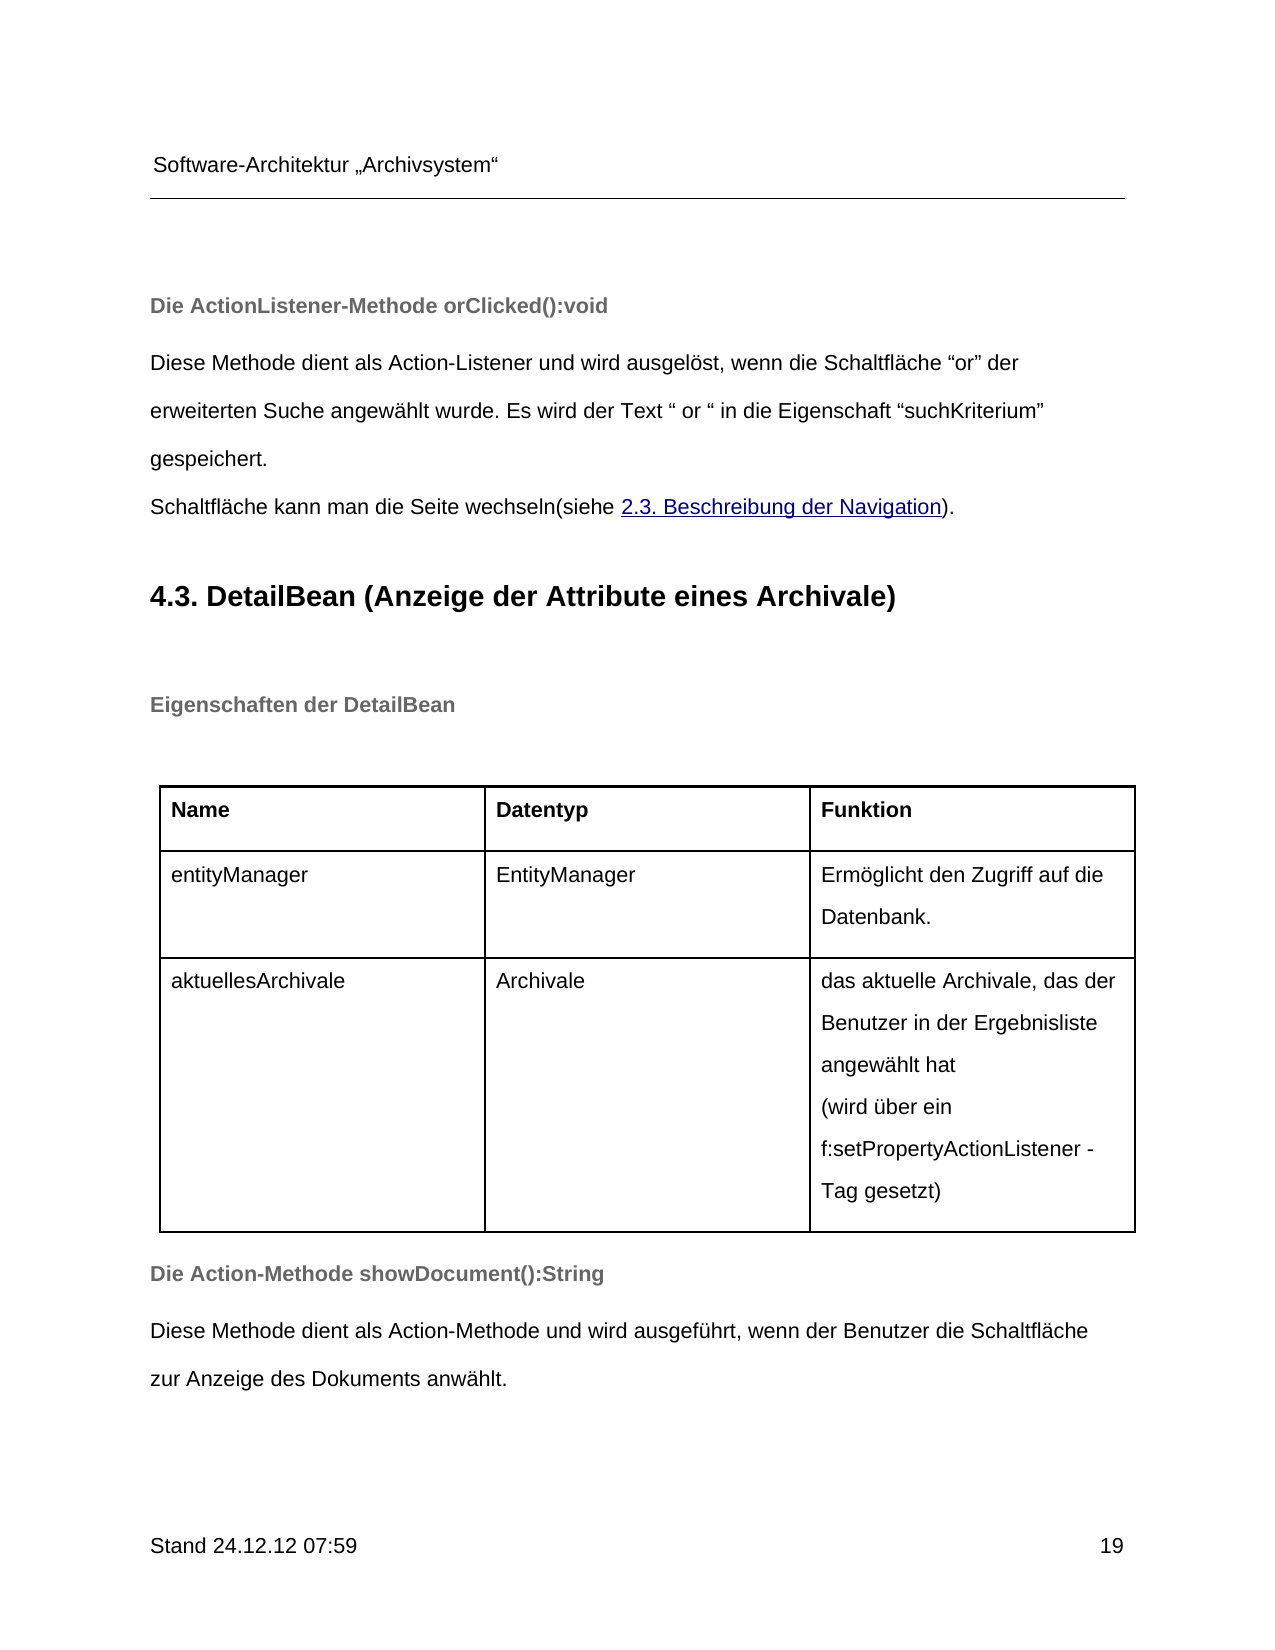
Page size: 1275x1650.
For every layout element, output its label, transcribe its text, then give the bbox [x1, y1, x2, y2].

subtitle Die ActionListener-Methode orClicked():void [150, 294, 1125, 336]
subtitle Die Action-Methode showDocument():String [150, 1262, 1125, 1304]
table_header Datentyp [486, 788, 809, 850]
table_header Funktion [811, 788, 1134, 850]
text Schaltfläche kann man die Seite wechseln(siehe 2.3. Beschreibung der Navigation). [150, 495, 1125, 537]
table_header Name [161, 788, 484, 850]
table_cell entityManager [161, 852, 484, 957]
table_cell aktuellesArchivale [161, 959, 484, 1231]
table_cell EntityManager [486, 852, 809, 957]
text Diese Methode dient als Action-Listener und wird ausgelöst, wenn die Schaltfläche “or” der erweiterten Suche angewählt wurde. Es wird der Text “ or “ in die Eigenschaft “suchKriterium” gespeichert. [150, 350, 1125, 488]
table_cell Archivale [486, 959, 809, 1231]
subtitle Eigenschaften der DetailBean [150, 693, 1125, 735]
subtitle 4.3. DetailBean (Anzeige der Attribute eines Archivale) [150, 580, 1125, 636]
text Diese Methode dient als Action-Methode und wird ausgeführt, wenn der Benutzer die Schaltfläche zur Anzeige des Dokuments anwählt. [150, 1319, 1125, 1409]
table_cell Ermöglicht den Zugriff auf die Datenbank. [811, 852, 1134, 957]
table_cell das aktuelle Archivale, das der Benutzer in der Ergebnisliste angewählt hat (wird über ein f:setPropertyActionListener -Tag gesetzt) [811, 959, 1134, 1231]
